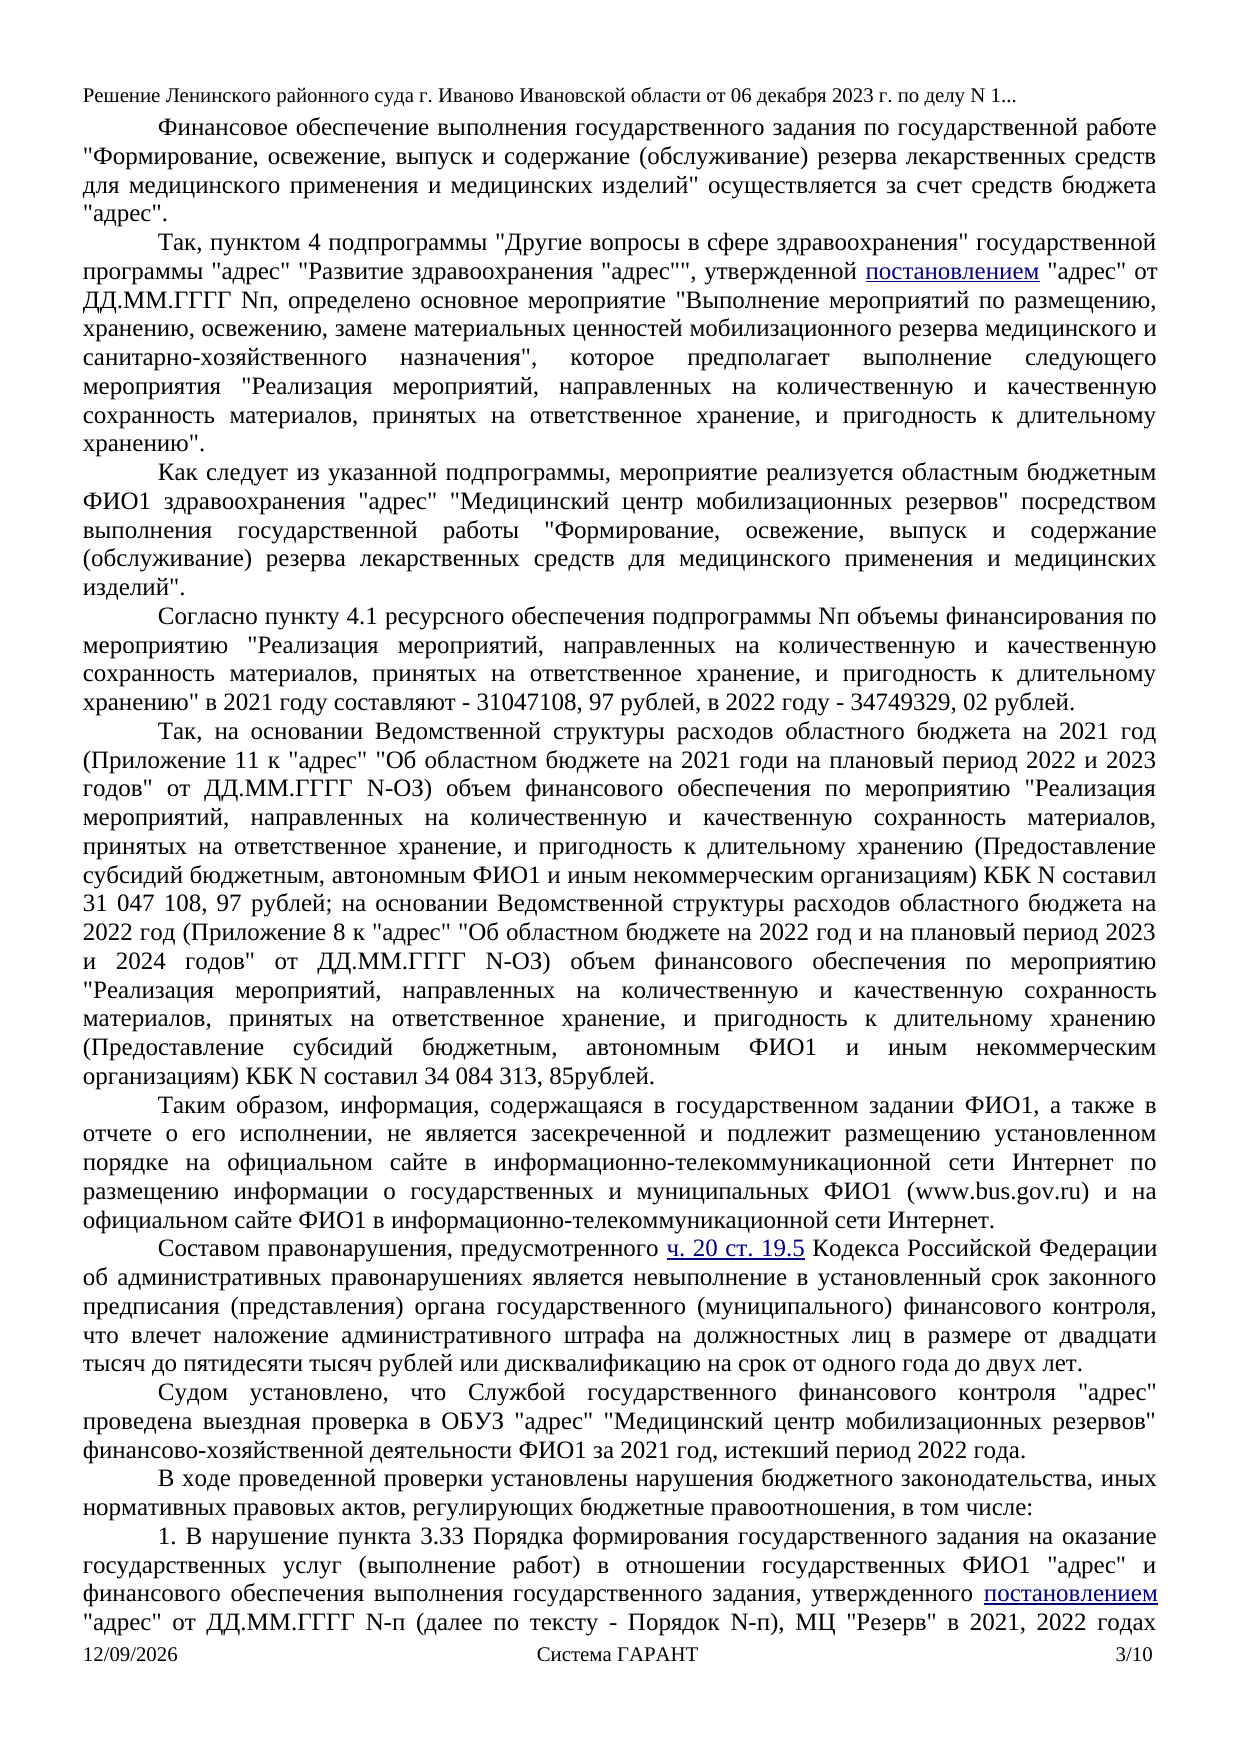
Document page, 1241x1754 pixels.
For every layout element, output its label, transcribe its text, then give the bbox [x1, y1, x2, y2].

text Согласно пункту 4.1 ресурсного обеспечения подпрограммы Nп объемы финансирования по мероприятию "Реализация мероприятий, направленных на количественную и качественную сохранность материалов, принятых на ответственное хранение, и пригодность к длительному хранению" в 2021 году составляют - 31047108, 97 рублей, в 2022 году - 34749329, 02 рублей. [83, 601, 1157, 716]
text Так, пунктом 4 подпрограммы "Другие вопросы в сфере здравоохранения" государственной программы "адрес" "Развитие здравоохранения "адрес"", утвержденной постановлением "адрес" от ДД.ММ.ГГГГ Nп, определено основное мероприятие "Выполнение мероприятий по размещению, хранению, освежению, замене материальных ценностей мобилизационного резерва медицинского и санитарно-хозяйственного назначения", которое предполагает выполнение следующего мероприятия "Реализация мероприятий, направленных на количественную и качественную сохранность материалов, принятых на ответственное хранение, и пригодность к длительному хранению". [83, 227, 1157, 457]
text В ходе проведенной проверки установлены нарушения бюджетного законодательства, иных нормативных правовых актов, регулирующих бюджетные правоотношения, в том числе: [83, 1463, 1157, 1521]
text Как следует из указанной подпрограммы, мероприятие реализуется областным бюджетным ФИО1 здравоохранения "адрес" "Медицинский центр мобилизационных резервов" посредством выполнения государственной работы "Формирование, освежение, выпуск и содержание (обслуживание) резерва лекарственных средств для медицинского применения и медицинских изделий". [83, 457, 1157, 601]
text Составом правонарушения, предусмотренного ч. 20 ст. 19.5 Кодекса Российской Федерации об административных правонарушениях является невыполнение в установленный срок законного предписания (представления) органа государственного (муниципального) финансового контроля, что влечет наложение административного штрафа на должностных лиц в размере от двадцати тысяч до пятидесяти тысяч рублей или дисквалификацию на срок от одного года до двух лет. [83, 1233, 1157, 1377]
text Так, на основании Ведомственной структуры расходов областного бюджета на 2021 год (Приложение 11 к "адрес" "Об областном бюджете на 2021 годи на плановый период 2022 и 2023 годов" от ДД.ММ.ГГГГ N-ОЗ) объем финансового обеспечения по мероприятию "Реализация мероприятий, направленных на количественную и качественную сохранность материалов, принятых на ответственное хранение, и пригодность к длительному хранению (Предоставление субсидий бюджетным, автономным ФИО1 и иным некоммерческим организациям) КБК N составил 31 047 108, 97 рублей; на основании Ведомственной структуры расходов областного бюджета на 2022 год (Приложение 8 к "адрес" "Об областном бюджете на 2022 год и на плановый период 2023 и 2024 годов" от ДД.ММ.ГГГГ N-ОЗ) объем финансового обеспечения по мероприятию "Реализация мероприятий, направленных на количественную и качественную сохранность материалов, принятых на ответственное хранение, и пригодность к длительному хранению (Предоставление субсидий бюджетным, автономным ФИО1 и иным некоммерческим организациям) КБК N составил 34 084 313, 85рублей. [83, 716, 1157, 1090]
text Таким образом, информация, содержащаяся в государственном задании ФИО1, а также в отчете о его исполнении, не является засекреченной и подлежит размещению установленном порядке на официальном сайте в информационно-телекоммуникационной сети Интернет по размещению информации о государственных и муниципальных ФИО1 (www.bus.gov.ru) и на официальном сайте ФИО1 в информационно-телекоммуникационной сети Интернет. [83, 1090, 1157, 1233]
text 1. В нарушение пункта 3.33 Порядка формирования государственного задания на оказание государственных услуг (выполнение работ) в отношении государственных ФИО1 "адрес" и финансового обеспечения выполнения государственного задания, утвержденного постановлением "адрес" от ДД.ММ.ГГГГ N-п (далее по тексту - Порядок N-п), МЦ "Резерв" в 2021, 2022 годах [83, 1521, 1157, 1636]
text Финансовое обеспечение выполнения государственного задания по государственной работе "Формирование, освежение, выпуск и содержание (обслуживание) резерва лекарственных средств для медицинского применения и медицинских изделий" осуществляется за счет средств бюджета "адрес". [83, 112, 1157, 227]
text Судом установлено, что Службой государственного финансового контроля "адрес" проведена выездная проверка в ОБУЗ "адрес" "Медицинский центр мобилизационных резервов" финансово-хозяйственной деятельности ФИО1 за 2021 год, истекший период 2022 года. [83, 1377, 1157, 1463]
